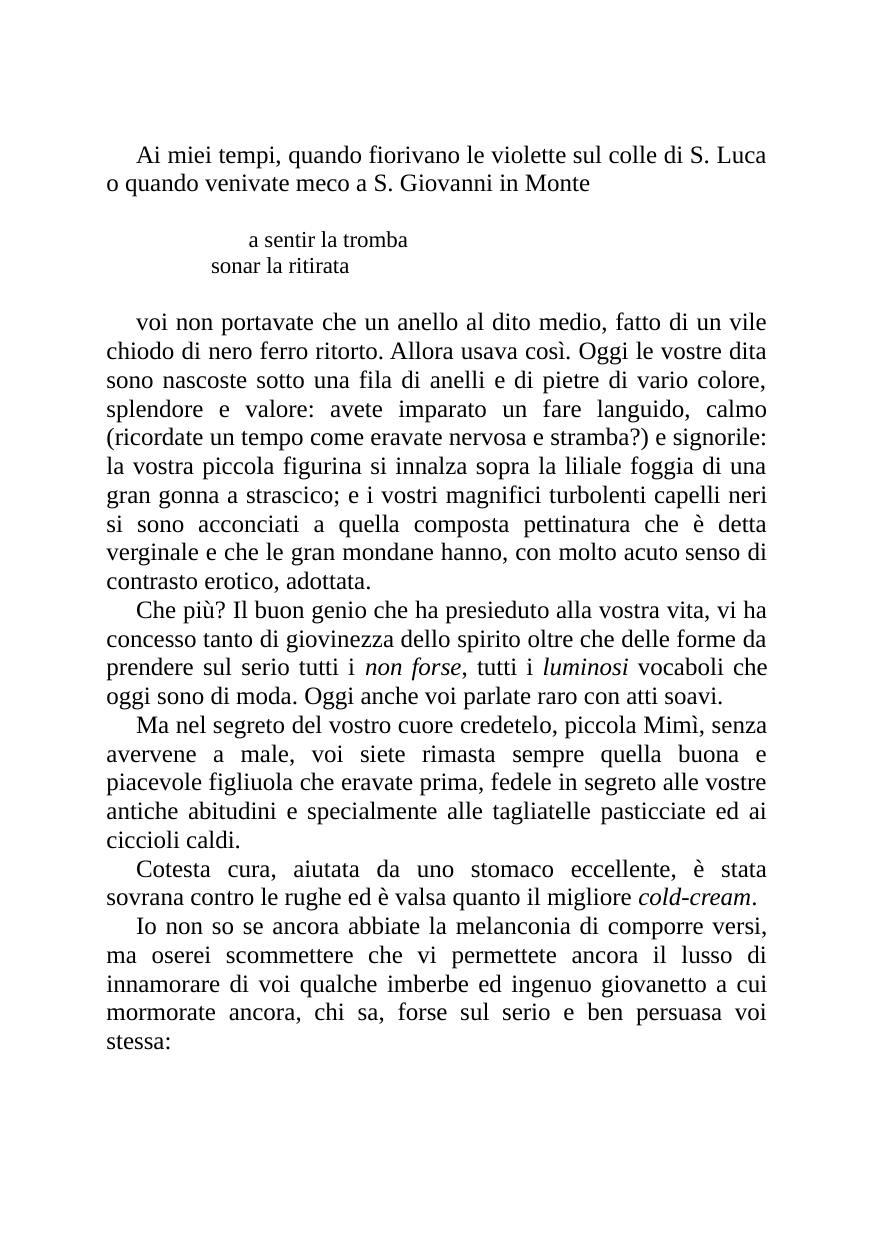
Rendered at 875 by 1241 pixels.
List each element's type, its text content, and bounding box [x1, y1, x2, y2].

text Ai miei tempi, quando fiorivano le violette sul colle di S. Luca o quando venivate meco a S. Giovanni in Monte [106, 140, 768, 197]
text Io non so se ancora abbiate la melanconia di comporre versi, ma oserei scommettere che vi permettete ancora il lusso di innamorare di voi qualche imberbe ed ingenuo giovanetto a cui mormorate ancora, chi sa, forse sul serio e ben persuasa voi stessa: [106, 911, 768, 1055]
text voi non portavate che un anello al dito medio, fatto di un vile chiodo di nero ferro ritorto. Allora usava così. Oggi le vostre dita sono nascoste sotto una fila di anelli e di pietre di vario colore, splendore e valore: avete imparato un fare languido, calmo (ricordate un tempo come eravate nervosa e stramba?) e signorile: la vostra piccola figurina si innalza sopra la liliale foggia di una gran gonna a strascico; e i vostri magnifici turbolenti capelli neri si sono acconciati a quella composta pettinatura che è detta verginale e che le gran mondane hanno, con molto acuto senso di contrasto erotico, adottata. [106, 307, 768, 595]
text Che più? Il buon genio che ha presieduto alla vostra vita, vi ha concesso tanto di giovinezza dello spirito oltre che delle forme da prendere sul serio tutti i non forse, tutti i luminosi vocaboli che oggi sono di moda. Oggi anche voi parlate raro con atti soavi. [106, 595, 768, 710]
text Cotesta cura, aiutata da uno stomaco eccellente, è stata sovrana contro le rughe ed è valsa quanto il migliore cold-cream. [106, 854, 768, 911]
text Ma nel segreto del vostro cuore credetelo, piccola Mimì, senza avervene a male, voi siete rimasta sempre quella buona e piacevole figliuola che eravate prima, fedele in segreto alle vostre antiche abitudini e specialmente alle tagliatelle pasticciate ed ai ciccioli caldi. [106, 710, 768, 854]
text sonar la ritirata [181, 252, 768, 279]
text a sentir la tromba [219, 226, 768, 252]
